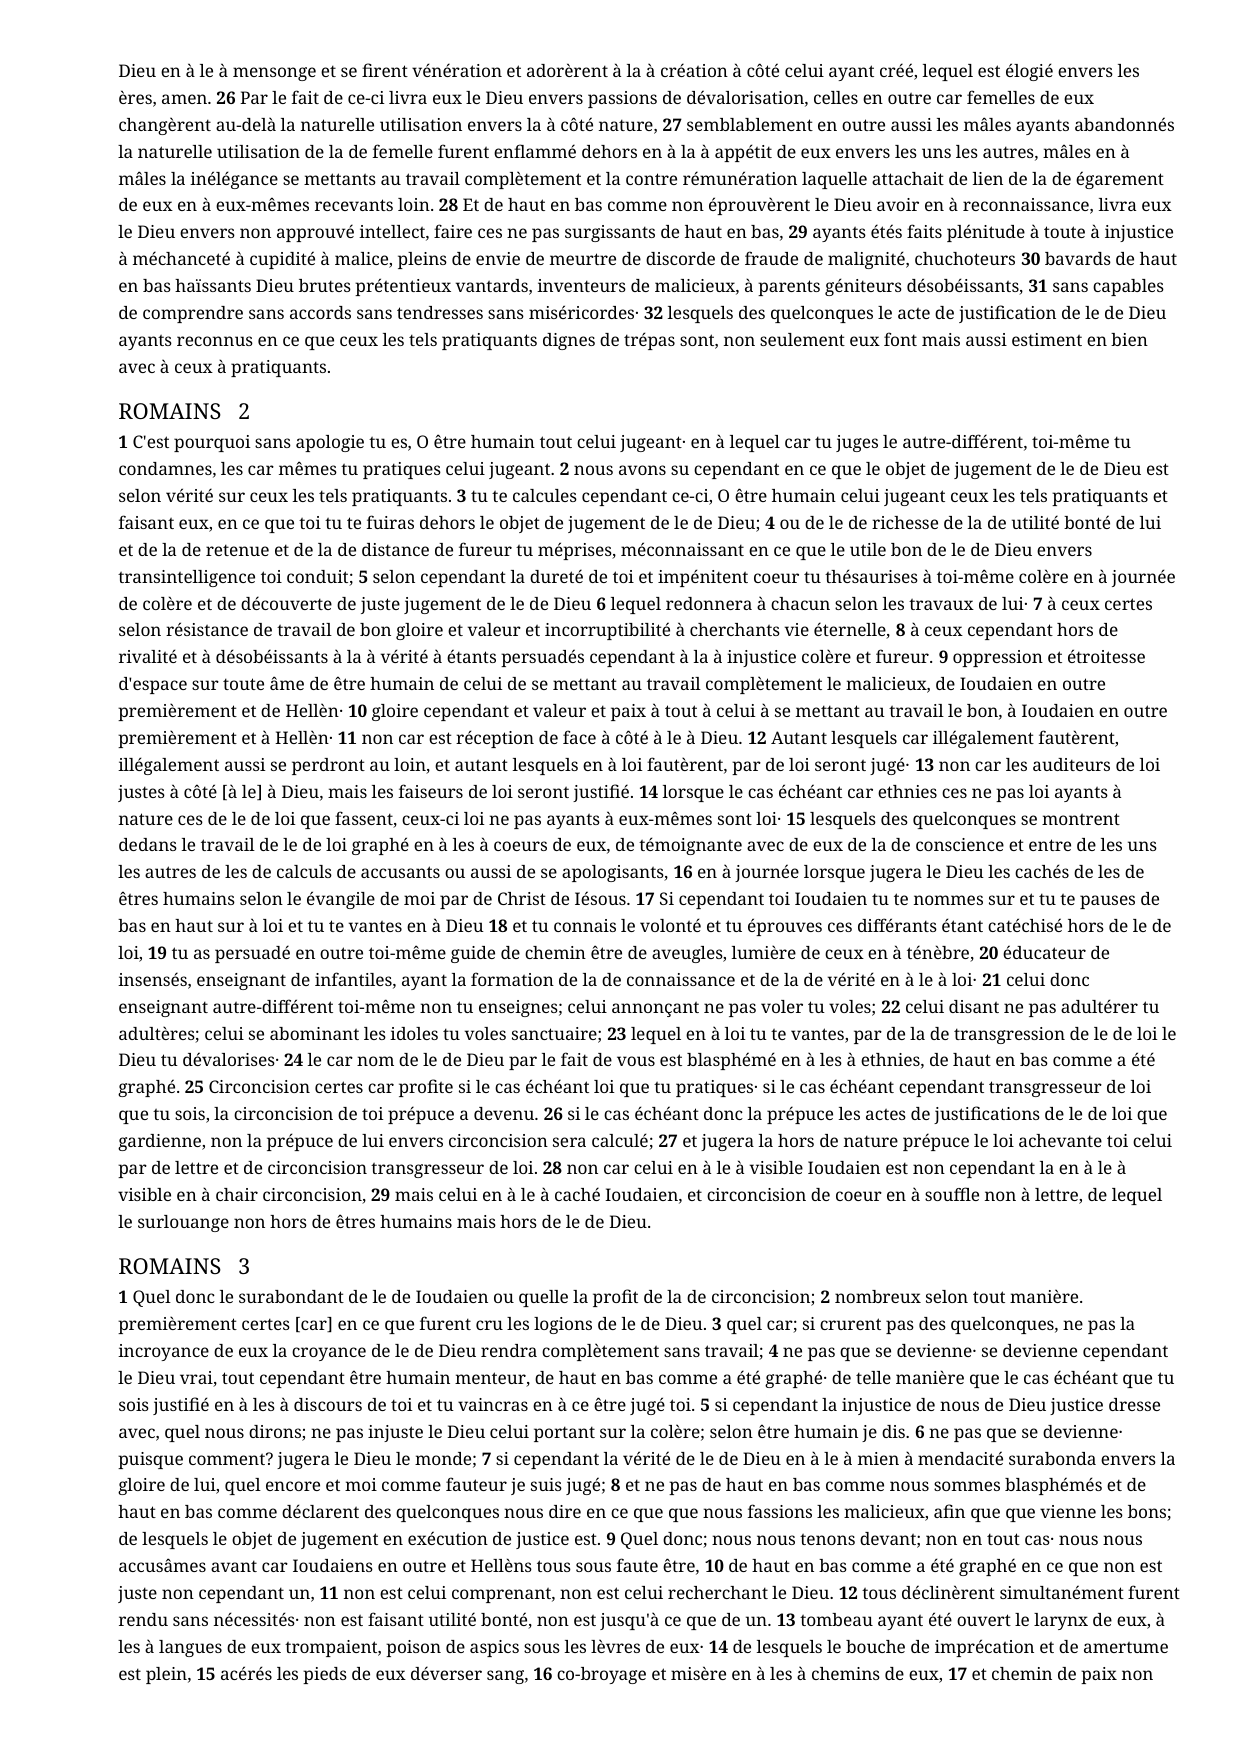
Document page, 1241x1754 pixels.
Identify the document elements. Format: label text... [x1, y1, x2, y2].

text ROMAINS 3 [118, 1251, 1181, 1281]
text 1 C'est pourquoi sans apologie tu es, O être humain tout celui jugeant· en à lequel car tu juges le autre-différent, toi-même tu condamnes, les car mêmes tu pratiques celui jugeant. 2 nous avons su cependant en ce que le objet de jugement de le de Dieu est selon vérité sur ceux les tels pratiquants. 3 tu te calcules cependant ce-ci, O être humain celui jugeant ceux les tels pratiquants et faisant eux, en ce que toi tu te fuiras dehors le objet de jugement de le de Dieu; 4 ou de le de richesse de la de utilité bonté de lui et de la de retenue et de la de distance de fureur tu méprises, méconnaissant en ce que le utile bon de le de Dieu envers transintelligence toi conduit; 5 selon cependant la dureté de toi et impénitent coeur tu thésaurises à toi-même colère en à journée de colère et de découverte de juste jugement de le de Dieu 6 lequel redonnera à chacun selon les travaux de lui· 7 à ceux certes selon résistance de travail de bon gloire et valeur et incorruptibilité à cherchants vie éternelle, 8 à ceux cependant hors de rivalité et à désobéissants à la à vérité à étants persuadés cependant à la à injustice colère et fureur. 9 oppression et étroitesse d'espace sur toute âme de être humain de celui de se mettant au travail complètement le malicieux, de Ioudaien en outre premièrement et de Hellèn· 10 gloire cependant et valeur et paix à tout à celui à se mettant au travail le bon, à Ioudaien en outre premièrement et à Hellèn· 11 non car est réception de face à côté à le à Dieu. 12 Autant lesquels car illégalement fautèrent, illégalement aussi se perdront au loin, et autant lesquels en à loi fautèrent, par de loi seront jugé· 13 non car les auditeurs de loi justes à côté [à le] à Dieu, mais les faiseurs de loi seront justifié. 14 lorsque le cas échéant car ethnies ces ne pas loi ayants à nature ces de le de loi que fassent, ceux-ci loi ne pas ayants à eux-mêmes sont loi· 15 lesquels des quelconques se montrent dedans le travail de le de loi graphé en à les à coeurs de eux, de témoignante avec de eux de la de conscience et entre de les uns les autres de les de calculs de accusants ou aussi de se apologisants, 16 en à journée lorsque jugera le Dieu les cachés de les de êtres humains selon le évangile de moi par de Christ de Iésous. 17 Si cependant toi Ioudaien tu te nommes sur et tu te pauses de bas en haut sur à loi et tu te vantes en à Dieu 18 et tu connais le volonté et tu éprouves ces différants étant catéchisé hors de le de loi, 19 tu as persuadé en outre toi-même guide de chemin être de aveugles, lumière de ceux en à ténèbre, 20 éducateur de insensés, enseignant de infantiles, ayant la formation de la de connaissance et de la de vérité en à le à loi· 21 celui donc enseignant autre-différent toi-même non tu enseignes; celui annonçant ne pas voler tu voles; 22 celui disant ne pas adultérer tu adultères; celui se abominant les idoles tu voles sanctuaire; 23 lequel en à loi tu te vantes, par de la de transgression de le de loi le Dieu tu dévalorises· 24 le car nom de le de Dieu par le fait de vous est blasphémé en à les à ethnies, de haut en bas comme a été graphé. 25 Circoncision certes car profite si le cas échéant loi que tu pratiques· si le cas échéant cependant transgresseur de loi que tu sois, la circoncision de toi prépuce a devenu. 26 si le cas échéant donc la prépuce les actes de justifications de le de loi que gardienne, non la prépuce de lui envers circoncision sera calculé; 27 et jugera la hors de nature prépuce le loi achevante toi celui par de lettre et de circoncision transgresseur de loi. 28 non car celui en à le à visible Ioudaien est non cependant la en à le à visible en à chair circoncision, 29 mais celui en à le à caché Ioudaien, et circoncision de coeur en à souffle non à lettre, de lequel le surlouange non hors de êtres humains mais hors de le de Dieu. [118, 430, 1181, 1233]
text 1 Quel donc le surabondant de le de Ioudaien ou quelle la profit de la de circoncision; 2 nombreux selon tout manière. premièrement certes [car] en ce que furent cru les logions de le de Dieu. 3 quel car; si crurent pas des quelconques, ne pas la incroyance de eux la croyance de le de Dieu rendra complètement sans travail; 4 ne pas que se devienne· se devienne cependant le Dieu vrai, tout cependant être humain menteur, de haut en bas comme a été graphé· de telle manière que le cas échéant que tu sois justifié en à les à discours de toi et tu vaincras en à ce être jugé toi. 5 si cependant la injustice de nous de Dieu justice dresse avec, quel nous dirons; ne pas injuste le Dieu celui portant sur la colère; selon être humain je dis. 6 ne pas que se devienne· puisque comment? jugera le Dieu le monde; 7 si cependant la vérité de le de Dieu en à le à mien à mendacité surabonda envers la gloire de lui, quel encore et moi comme fauteur je suis jugé; 8 et ne pas de haut en bas comme nous sommes blasphémés et de haut en bas comme déclarent des quelconques nous dire en ce que que nous fassions les malicieux, afin que que vienne les bons; de lesquels le objet de jugement en exécution de justice est. 9 Quel donc; nous nous tenons devant; non en tout cas· nous nous accusâmes avant car Ioudaiens en outre et Hellèns tous sous faute être, 10 de haut en bas comme a été graphé en ce que non est juste non cependant un, 11 non est celui comprenant, non est celui recherchant le Dieu. 12 tous déclinèrent simultanément furent rendu sans nécessités· non est faisant utilité bonté, non est jusqu'à ce que de un. 13 tombeau ayant été ouvert le larynx de eux, à les à langues de eux trompaient, poison de aspics sous les lèvres de eux· 14 de lesquels le bouche de imprécation et de amertume est plein, 15 acérés les pieds de eux déverser sang, 16 co-broyage et misère en à les à chemins de eux, 17 et chemin de paix non [118, 1285, 1181, 1685]
text ROMAINS 2 [118, 396, 1181, 426]
text Dieu en à le à mensonge et se firent vénération et adorèrent à la à création à côté celui ayant créé, lequel est élogié envers les ères, amen. 26 Par le fait de ce-ci livra eux le Dieu envers passions de dévalorisation, celles en outre car femelles de eux changèrent au-delà la naturelle utilisation envers la à côté nature, 27 semblablement en outre aussi les mâles ayants abandonnés la naturelle utilisation de la de femelle furent enflammé dehors en à la à appétit de eux envers les uns les autres, mâles en à mâles la inélégance se mettants au travail complètement et la contre rémunération laquelle attachait de lien de la de égarement de eux en à eux-mêmes recevants loin. 28 Et de haut en bas comme non éprouvèrent le Dieu avoir en à reconnaissance, livra eux le Dieu envers non approuvé intellect, faire ces ne pas surgissants de haut en bas, 29 ayants étés faits plénitude à toute à injustice à méchanceté à cupidité à malice, pleins de envie de meurtre de discorde de fraude de malignité, chuchoteurs 30 bavards de haut en bas haïssants Dieu brutes prétentieux vantards, inventeurs de malicieux, à parents géniteurs désobéissants, 31 sans capables de comprendre sans accords sans tendresses sans miséricordes· 32 lesquels des quelconques le acte de justification de le de Dieu ayants reconnus en ce que ceux les tels pratiquants dignes de trépas sont, non seulement eux font mais aussi estiment en bien avec à ceux à pratiquants. [118, 59, 1181, 378]
